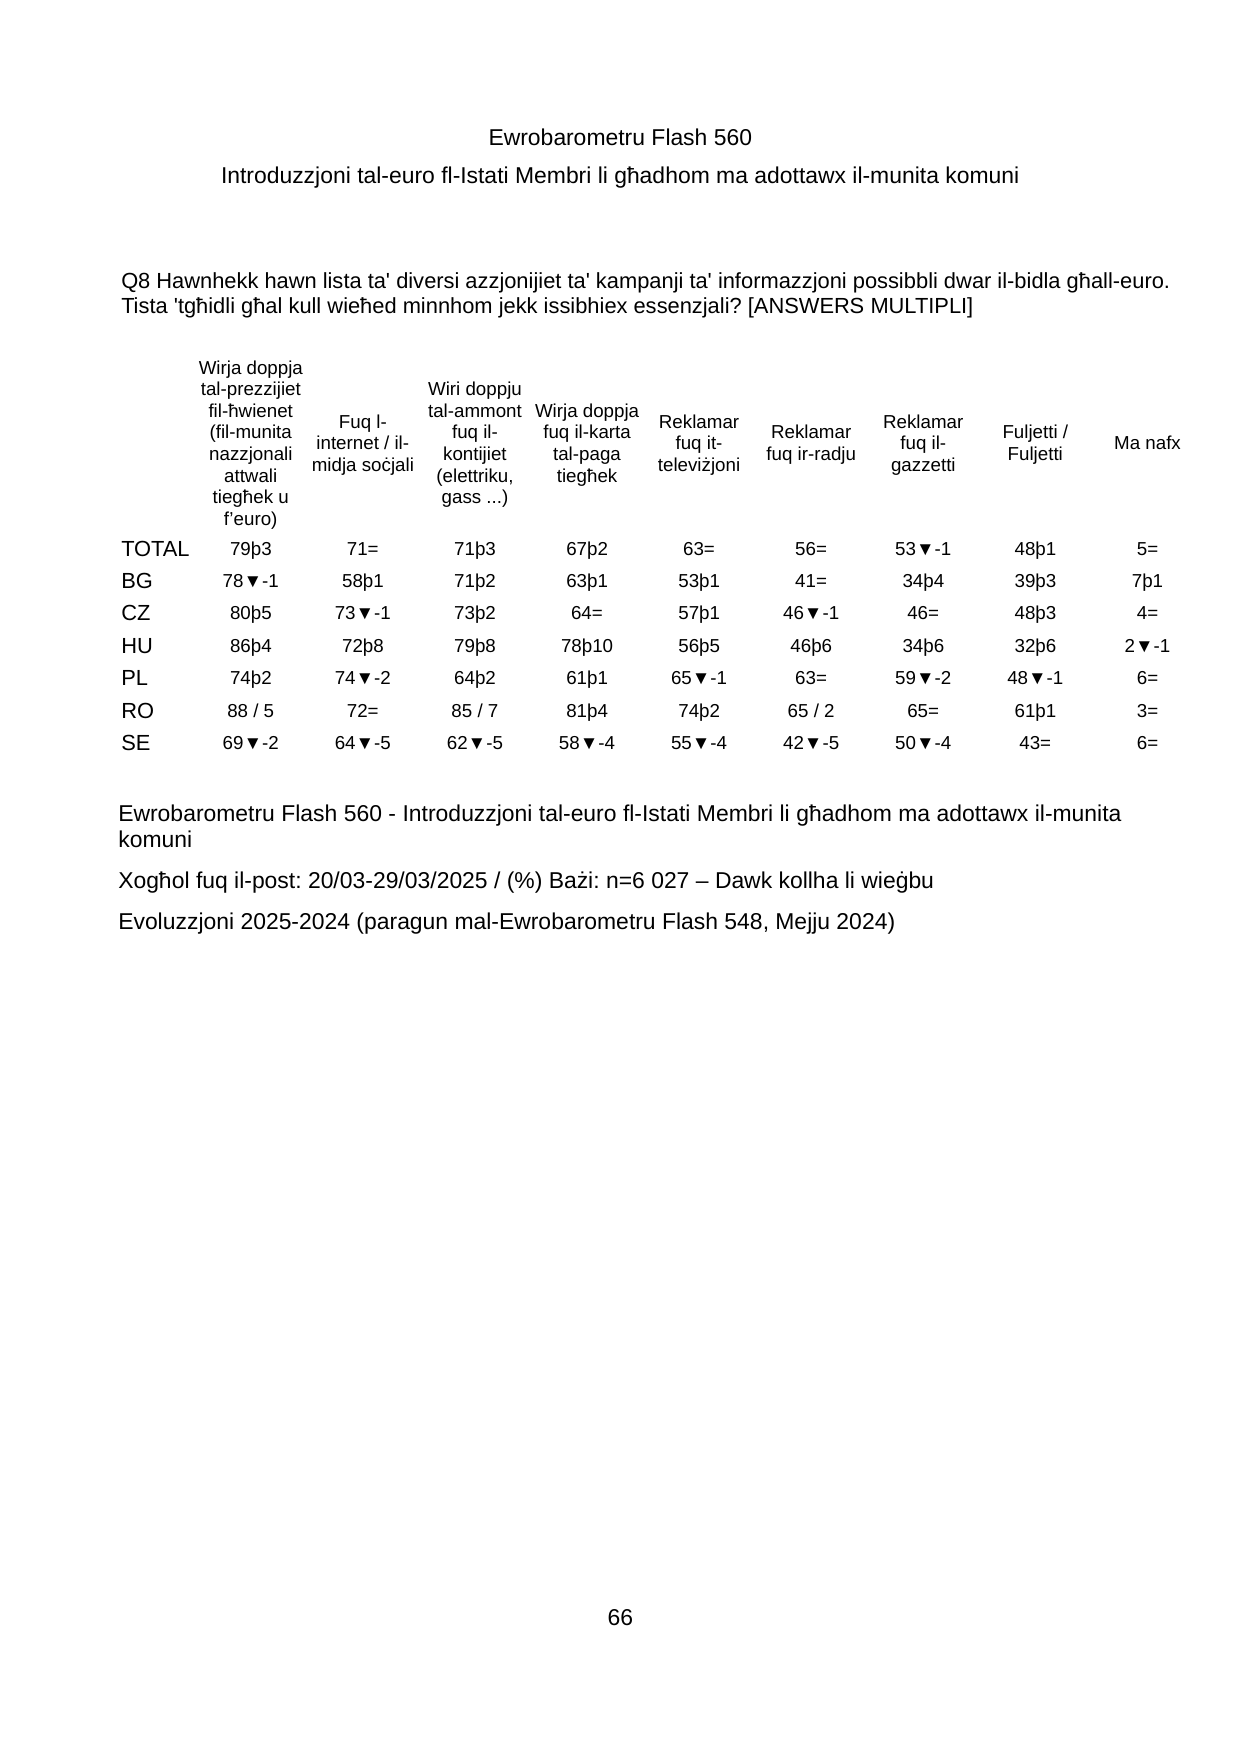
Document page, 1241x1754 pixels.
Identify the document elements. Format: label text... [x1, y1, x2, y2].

table_cell 59▼-2 [867, 662, 979, 694]
table_cell 58▼-4 [531, 726, 643, 759]
table_cell 53▼-1 [867, 532, 979, 564]
table_cell 50▼-4 [867, 726, 979, 759]
table_cell SE [118, 726, 194, 759]
table_cell Reklamar fuq it-televiżjoni [643, 354, 755, 532]
table_cell 71= [307, 532, 419, 564]
table_cell BG [118, 564, 194, 597]
table_cell 6= [1091, 726, 1203, 759]
table_cell 5= [1091, 532, 1203, 564]
table_cell [195, 321, 307, 354]
table_cell 48▼-1 [979, 662, 1091, 694]
table_cell 79þ8 [419, 629, 531, 662]
table_cell 61þ1 [979, 694, 1091, 726]
table_cell 46= [867, 597, 979, 629]
table_cell Wiri doppju tal-ammont fuq il-kontijiet (elettriku, gass ...) [419, 354, 531, 532]
table_header Q8 Hawnhekk hawn lista ta' diversi azzjonijiet ta' kampanji ta' informazzjoni possibbli dwar il-bidla għall-euro. Tista 'tgħidli għal kull wieħed minnhom jekk issibhiex essenzjali? [ANSWERS MULTIPLI] [118, 265, 1203, 321]
table_cell Fuq l-internet / il-midja soċjali [307, 354, 419, 532]
table_cell CZ [118, 597, 194, 629]
table_cell [118, 354, 194, 532]
table_cell [118, 321, 194, 354]
table_cell 34þ6 [867, 629, 979, 662]
table_cell 48þ1 [979, 532, 1091, 564]
table_cell 34þ4 [867, 564, 979, 597]
table_cell 43= [979, 726, 1091, 759]
table_cell TOTAL [118, 532, 194, 564]
table_cell Reklamar fuq il-gazzetti [867, 354, 979, 532]
table_cell 81þ4 [531, 694, 643, 726]
table_cell 79þ3 [195, 532, 307, 564]
text Xogħol fuq il-post: 20/03-29/03/2025 / (%) Bażi: n=6 027 – Dawk kollha li wieġbu [118, 867, 1122, 893]
table_cell 73▼-1 [307, 597, 419, 629]
table_cell [307, 321, 419, 354]
table_cell 6= [1091, 662, 1203, 694]
table_cell 32þ6 [979, 629, 1091, 662]
table_cell 85 / 7 [419, 694, 531, 726]
table_cell 65 / 2 [755, 694, 867, 726]
table_cell 55▼-4 [643, 726, 755, 759]
table_cell Wirja doppja fuq il-karta tal-paga tiegħek [531, 354, 643, 532]
table_cell RO [118, 694, 194, 726]
table_cell 53þ1 [643, 564, 755, 597]
table_cell 58þ1 [307, 564, 419, 597]
table_cell 42▼-5 [755, 726, 867, 759]
table_cell Ma nafx [1091, 354, 1203, 532]
table_cell 80þ5 [195, 597, 307, 629]
table_cell 57þ1 [643, 597, 755, 629]
table_cell HU [118, 629, 194, 662]
table_cell Fuljetti / Fuljetti [979, 354, 1091, 532]
table_cell 78▼-1 [195, 564, 307, 597]
table_cell [643, 321, 755, 354]
table_cell 2▼-1 [1091, 629, 1203, 662]
table_cell 62▼-5 [419, 726, 531, 759]
table_cell 63þ1 [531, 564, 643, 597]
table_cell [531, 321, 643, 354]
table_cell 65= [867, 694, 979, 726]
table_cell 69▼-2 [195, 726, 307, 759]
table_cell 63= [755, 662, 867, 694]
table_cell 71þ3 [419, 532, 531, 564]
table_cell [755, 321, 867, 354]
table_cell [979, 321, 1091, 354]
table_cell [867, 321, 979, 354]
table_cell 86þ4 [195, 629, 307, 662]
table_cell 61þ1 [531, 662, 643, 694]
table_cell 74þ2 [643, 694, 755, 726]
table_cell 56þ5 [643, 629, 755, 662]
table_cell [419, 321, 531, 354]
table_cell 72þ8 [307, 629, 419, 662]
table_cell 71þ2 [419, 564, 531, 597]
table_cell 88 / 5 [195, 694, 307, 726]
table_cell 78þ10 [531, 629, 643, 662]
text Ewrobarometru Flash 560 - Introduzzjoni tal-euro fl-Istati Membri li għadhom ma adottawx il-munita komuni [118, 800, 1122, 852]
table_cell 64þ2 [419, 662, 531, 694]
table_cell 63= [643, 532, 755, 564]
table_cell 73þ2 [419, 597, 531, 629]
table_cell 65▼-1 [643, 662, 755, 694]
table_cell 72= [307, 694, 419, 726]
table_cell 48þ3 [979, 597, 1091, 629]
table_cell 74▼-2 [307, 662, 419, 694]
table_cell Wirja doppja tal-prezzijiet fil-ħwienet (fil-munita nazzjonali attwali tiegħek u f’euro) [195, 354, 307, 532]
table_cell 3= [1091, 694, 1203, 726]
table_cell Reklamar fuq ir-radju [755, 354, 867, 532]
table_cell 41= [755, 564, 867, 597]
table_cell 39þ3 [979, 564, 1091, 597]
table_cell [1091, 321, 1203, 354]
table_cell PL [118, 662, 194, 694]
table_cell 67þ2 [531, 532, 643, 564]
table_cell 64= [531, 597, 643, 629]
table_cell 64▼-5 [307, 726, 419, 759]
table_cell 4= [1091, 597, 1203, 629]
table_cell 74þ2 [195, 662, 307, 694]
table_cell 46þ6 [755, 629, 867, 662]
table_cell 56= [755, 532, 867, 564]
table_cell 46▼-1 [755, 597, 867, 629]
text Evoluzzjoni 2025-2024 (paragun mal-Ewrobarometru Flash 548, Mejju 2024) [118, 908, 1122, 934]
table_cell 7þ1 [1091, 564, 1203, 597]
